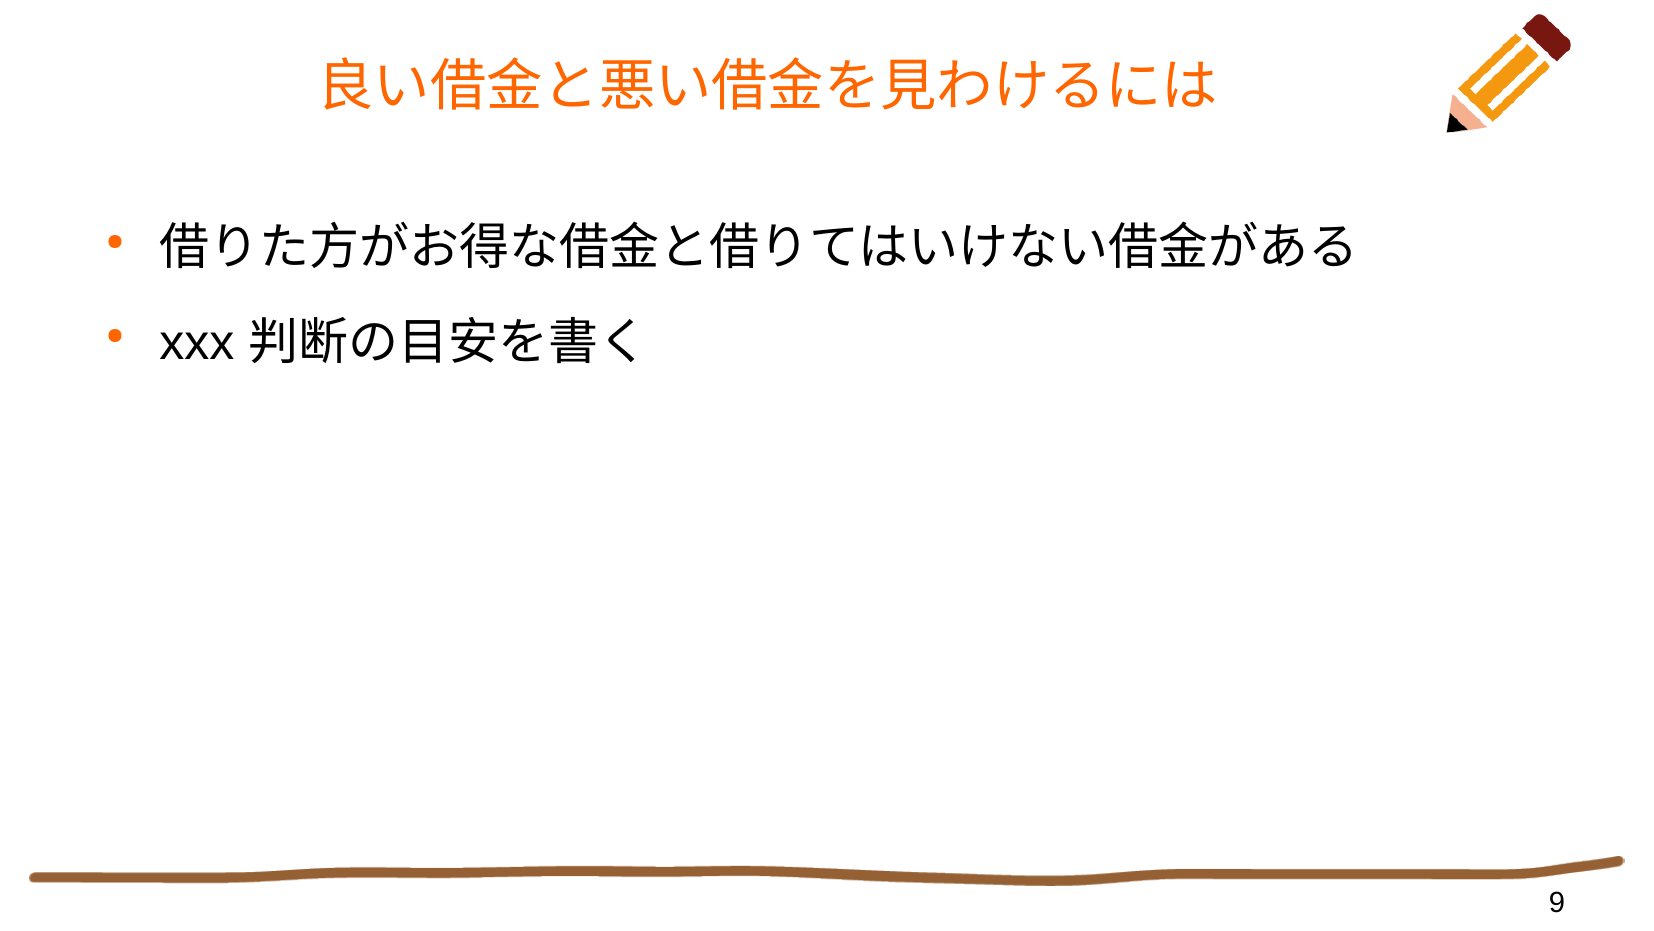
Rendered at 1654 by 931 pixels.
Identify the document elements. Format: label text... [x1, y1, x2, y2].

picture [29, 856, 1625, 886]
list 借りた方がお得な借金と借りてはいけない借金がある xxx 判断の目安を書く [88, 206, 1576, 857]
picture [1446, 14, 1571, 133]
title 良い借金と悪い借金を見わけるには [88, 29, 1447, 133]
